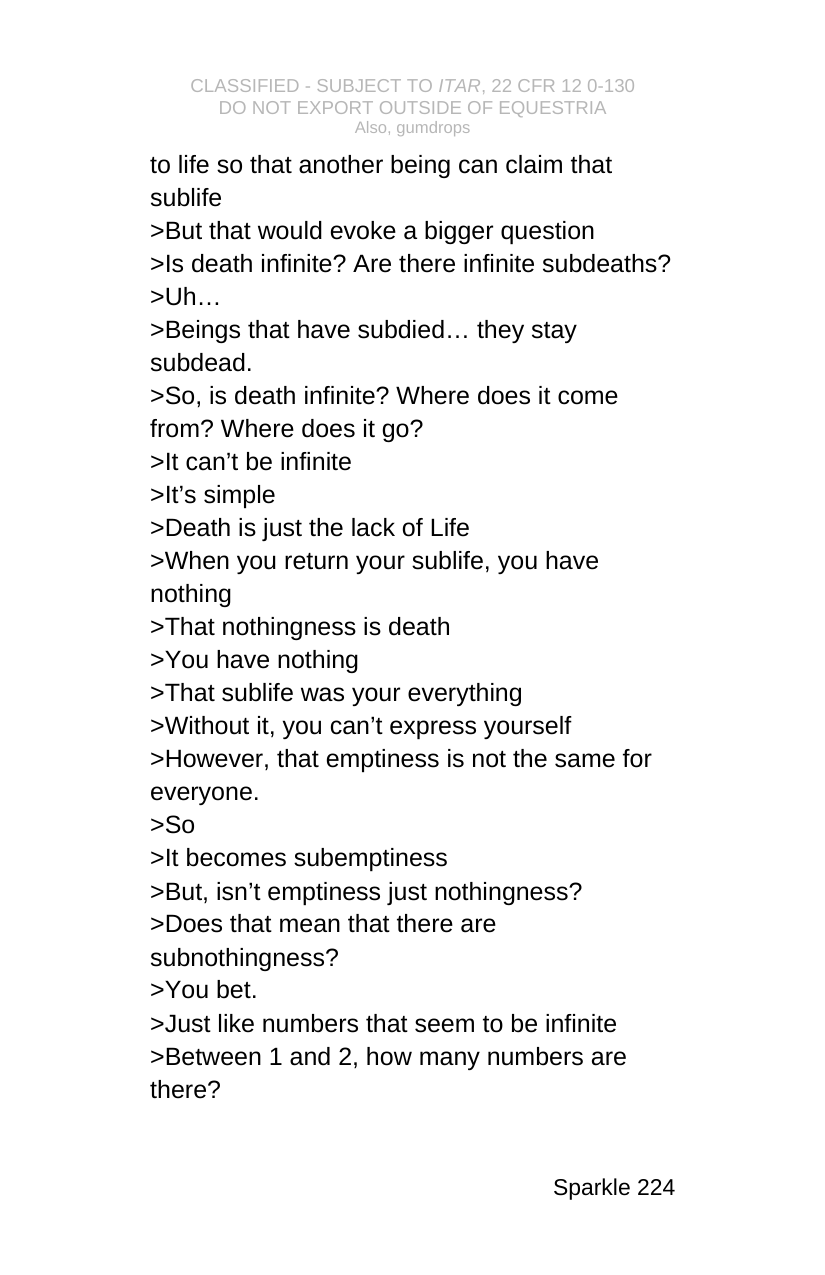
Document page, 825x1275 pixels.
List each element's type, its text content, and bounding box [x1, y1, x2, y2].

text >It’s simple [150, 480, 675, 509]
text >Does that mean that there are subnothingness? [150, 909, 675, 971]
text >It can’t be infinite [150, 447, 675, 476]
text >It becomes subemptiness [150, 843, 675, 872]
text >That nothingness is death [150, 612, 675, 641]
text >So, is death infinite? Where does it come from? Where does it go? [150, 381, 675, 443]
text >That sublife was your everything [150, 678, 675, 707]
text >Uh… [150, 282, 675, 311]
text >You bet. [150, 976, 675, 1004]
text >Death is just the lack of Life [150, 513, 675, 542]
text >So [150, 810, 675, 839]
text >Between 1 and 2, how many numbers are there? [150, 1042, 675, 1103]
text >But, isn’t emptiness just nothingness? [150, 876, 675, 905]
text >But that would evoke a bigger question [150, 216, 675, 245]
text >When you return your sublife, you have nothing [150, 546, 675, 608]
text >Is death infinite? Are there infinite subdeaths? [150, 249, 675, 278]
text >However, that emptiness is not the same for everyone. [150, 744, 675, 806]
text >You have nothing [150, 645, 675, 674]
text >Just like numbers that seem to be infinite [150, 1008, 675, 1037]
text >Beings that have subdied… they stay subdead. [150, 315, 675, 377]
text >Without it, you can’t express yourself [150, 711, 675, 740]
text to life so that another being can claim that sublife [150, 150, 675, 212]
